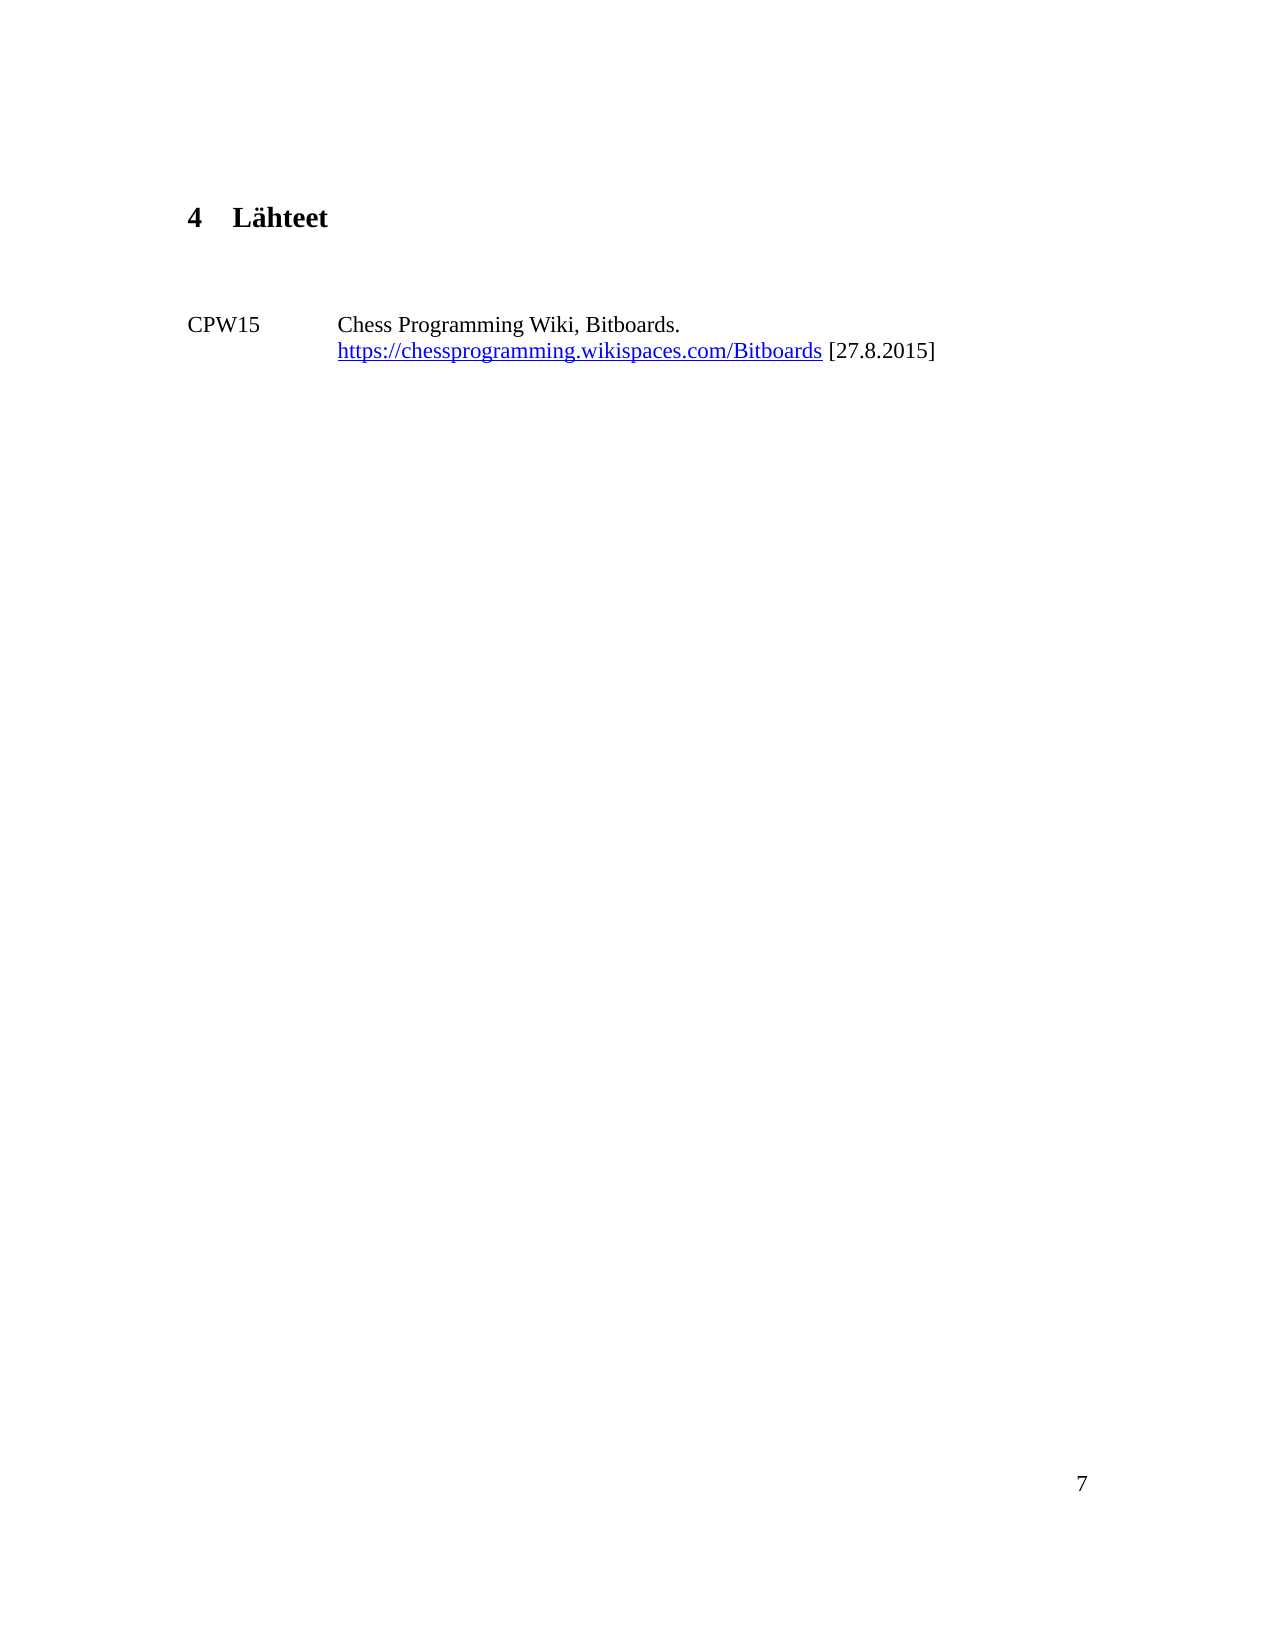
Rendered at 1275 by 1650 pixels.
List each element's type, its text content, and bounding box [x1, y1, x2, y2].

text CPW15 Chess Programming Wiki, Bitboards. https://chessprogramming.wikispaces.com/Bitboards [27.8.2015] [187, 311, 1087, 363]
subtitle Lähteet [187, 200, 1087, 233]
